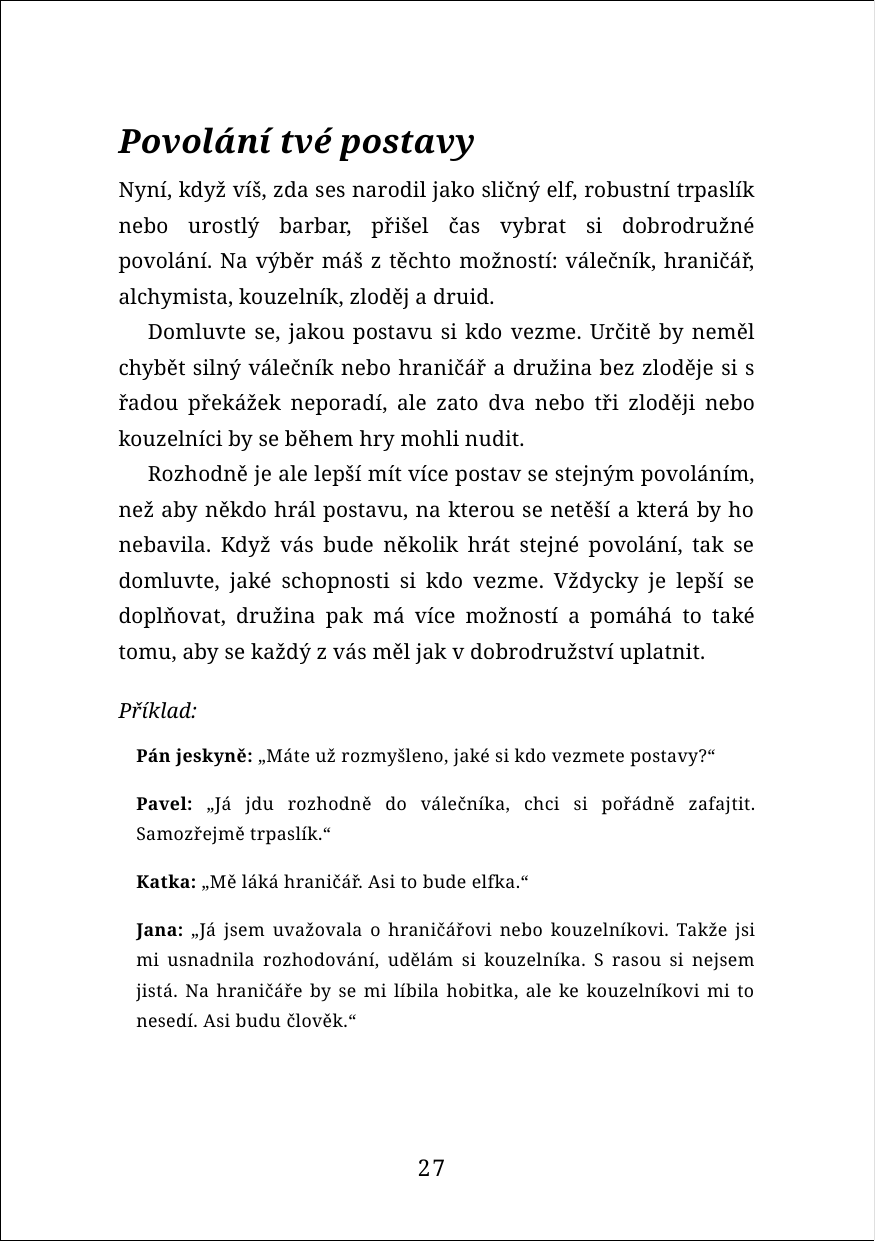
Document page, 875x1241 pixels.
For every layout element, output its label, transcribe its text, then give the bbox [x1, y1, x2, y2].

text Katka: „Mě láká hraničář. Asi to bude elfka.“ [136, 870, 756, 894]
text Pán jeskyně: „Máte už rozmyšleno, jaké si kdo vezmete postavy?“ [136, 744, 756, 768]
text Pavel: „Já jdu rozhodně do válečníka, chci si pořádně zafajtit. Samozřejmě trpaslík.“ [136, 792, 756, 846]
subtitle Povolání tvé postavy [118, 118, 756, 164]
text Jana: „Já jsem uvažovala o hraničářovi nebo kouzelníkovi. Takže jsi mi usnadnila rozhodování, udělám si kouzelníka. S rasou si nejsem jistá. Na hraničáře by se mi líbila hobitka, ale ke kouzelníkovi mi to nesedí. Asi budu člověk.“ [136, 918, 756, 1032]
text Nyní, když víš, zda ses narodil jako sličný elf, robustní trpaslík nebo urostlý barbar, přišel čas vybrat si dobrodružné povolání. Na výběr máš z těchto možností: válečník, hraničář, alchymista, kouzelník, zloděj a druid. Domluvte se, jakou postavu si kdo vezme. Určitě by neměl chybět silný válečník nebo hraničář a družina bez zloděje si s řadou překážek neporadí, ale zato dva nebo tři zloději nebo kouzelníci by se během hry mohli nudit. Rozhodně je ale lepší mít více postav se stejným povoláním, než aby někdo hrál postavu, na kterou se netěší a která by ho nebavila. Když vás bude několik hrát stejné povolání, tak se domluvte, jaké schopnosti si kdo vezme. Vždycky je lepší se doplňovat, družina pak má více možností a pomáhá to také tomu, aby se každý z vás měl jak v dobrodružství uplatnit. [118, 175, 756, 666]
text Příklad: [118, 696, 756, 725]
